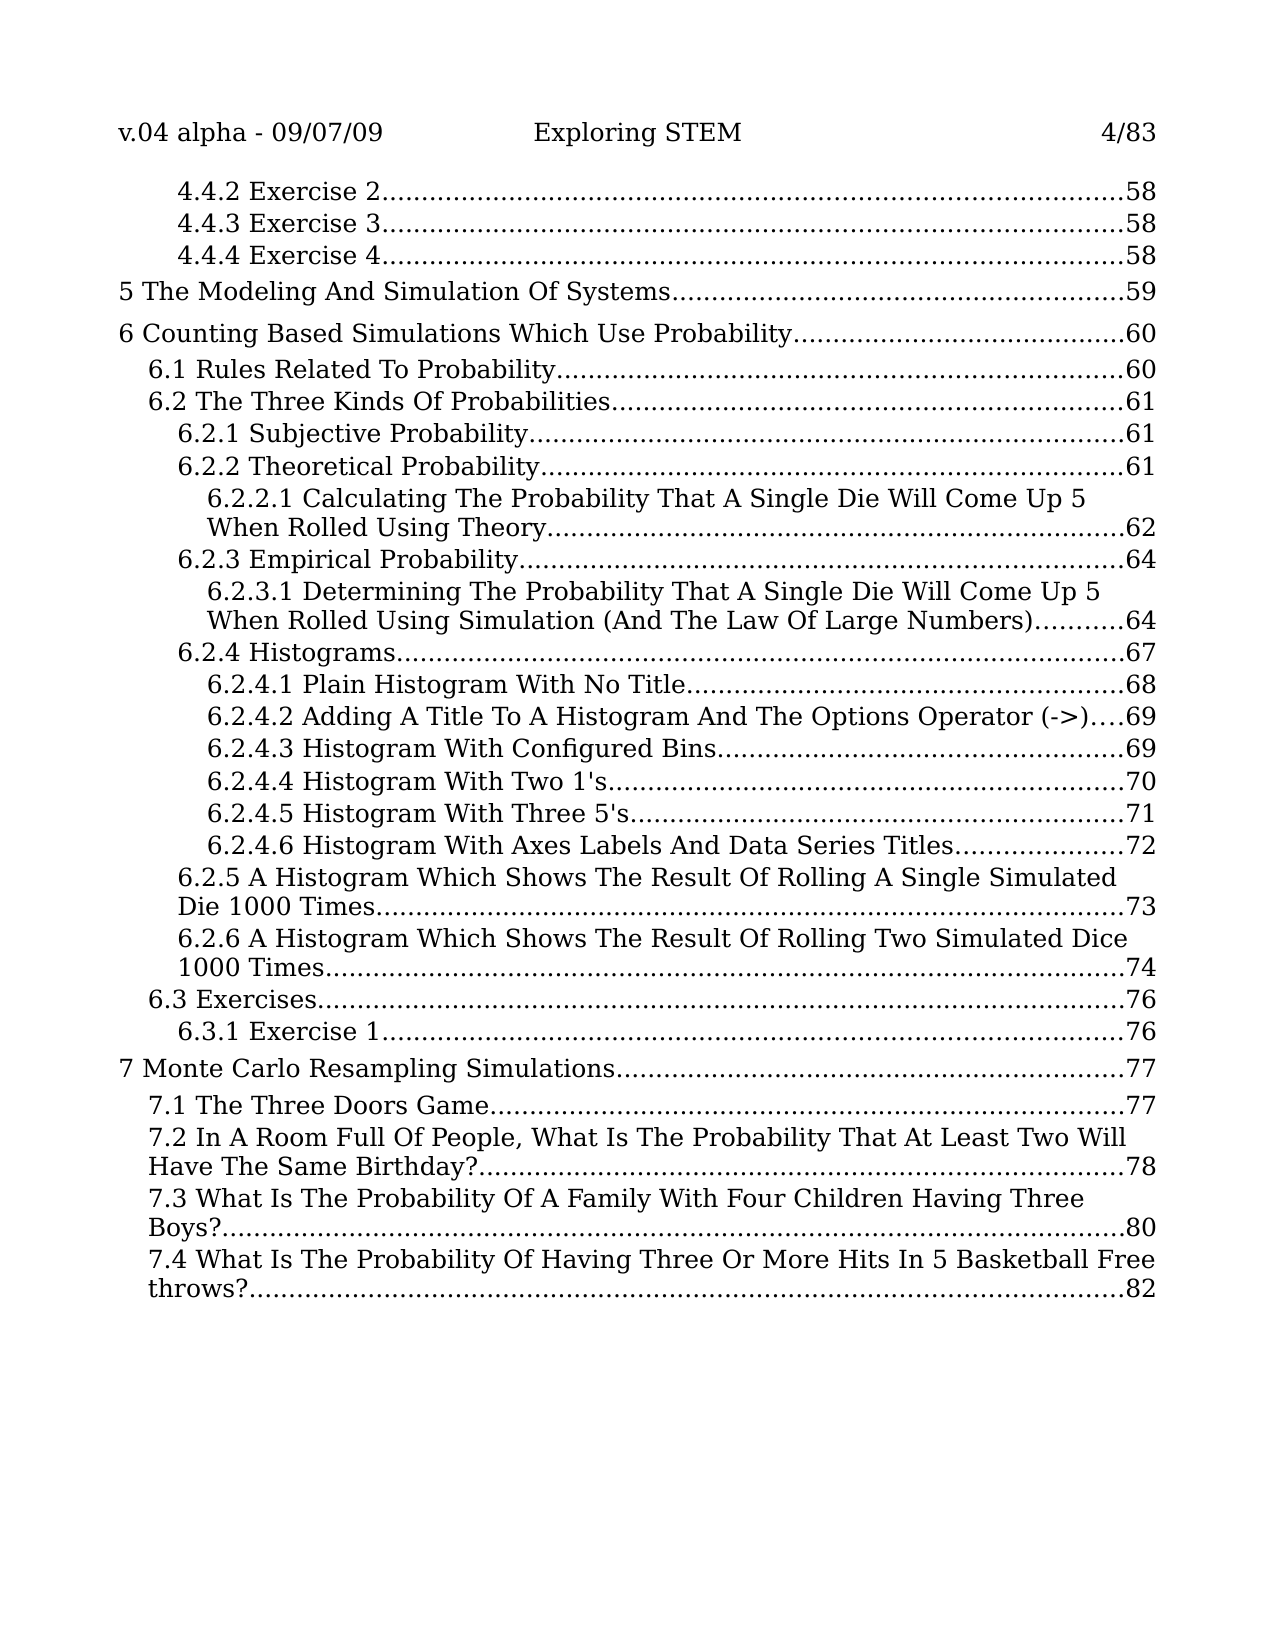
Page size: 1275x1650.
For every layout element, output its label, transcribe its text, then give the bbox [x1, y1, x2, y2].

text 6.3 Exercises 76 [148, 986, 1157, 1015]
text 7.1 The Three Doors Game 77 [148, 1091, 1157, 1120]
text 4.4.3 Exercise 3 58 [177, 209, 1157, 238]
text 6.2.4.1 Plain Histogram With No Title 68 [207, 671, 1157, 700]
text 4.4.2 Exercise 2 58 [177, 177, 1157, 206]
text 4.4.4 Exercise 4 58 [177, 241, 1157, 270]
text 6.2.4.6 Histogram With Axes Labels And Data Series Titles 72 [207, 831, 1157, 860]
text 5 The Modeling And Simulation Of Systems 59 [118, 278, 1157, 307]
text 6.2.3.1 Determining The Probability That A Single Die Will Come Up 5 When Rolled Using Simulation (And The Law Of Large Numbers) 64 [207, 577, 1157, 636]
text 6.2.4.3 Histogram With Configured Bins 69 [207, 735, 1157, 764]
text 6.3.1 Exercise 1 76 [177, 1018, 1157, 1047]
text 6.2 The Three Kinds Of Probabilities 61 [148, 388, 1157, 417]
text 6.2.4.5 Histogram With Three 5's 71 [207, 799, 1157, 828]
text 6.2.6 A Histogram Which Shows The Result Of Rolling Two Simulated Dice 1000 Times 74 [177, 924, 1157, 983]
text 7.4 What Is The Probability Of Having Three Or More Hits In 5 Basketball Free throws? 82 [148, 1246, 1157, 1304]
text 6.2.1 Subjective Probability 61 [177, 420, 1157, 449]
text 7 Monte Carlo Resampling Simulations 77 [118, 1054, 1157, 1083]
text 7.2 In A Room Full Of People, What Is The Probability That At Least Two Will Have The Same Birthday? 78 [148, 1123, 1157, 1181]
text 6.1 Rules Related To Probability 60 [148, 356, 1157, 385]
text 6.2.4.2 Adding A Title To A Histogram And The Options Operator (->) 69 [207, 703, 1157, 732]
text 6.2.2.1 Calculating The Probability That A Single Die Will Come Up 5 When Rolled Using Theory 62 [207, 484, 1157, 542]
text 6.2.5 A Histogram Which Shows The Result Of Rolling A Single Simulated Die 1000 Times 73 [177, 863, 1157, 921]
text 6.2.4.4 Histogram With Two 1's 70 [207, 767, 1157, 796]
text 6.2.3 Empirical Probability 64 [177, 545, 1157, 574]
text 7.3 What Is The Probability Of A Family With Four Children Having Three Boys? 80 [148, 1184, 1157, 1243]
text 6.2.2 Theoretical Probability 61 [177, 452, 1157, 481]
text 6.2.4 Histograms 67 [177, 638, 1157, 668]
text 6 Counting Based Simulations Which Use Probability 60 [118, 319, 1157, 348]
